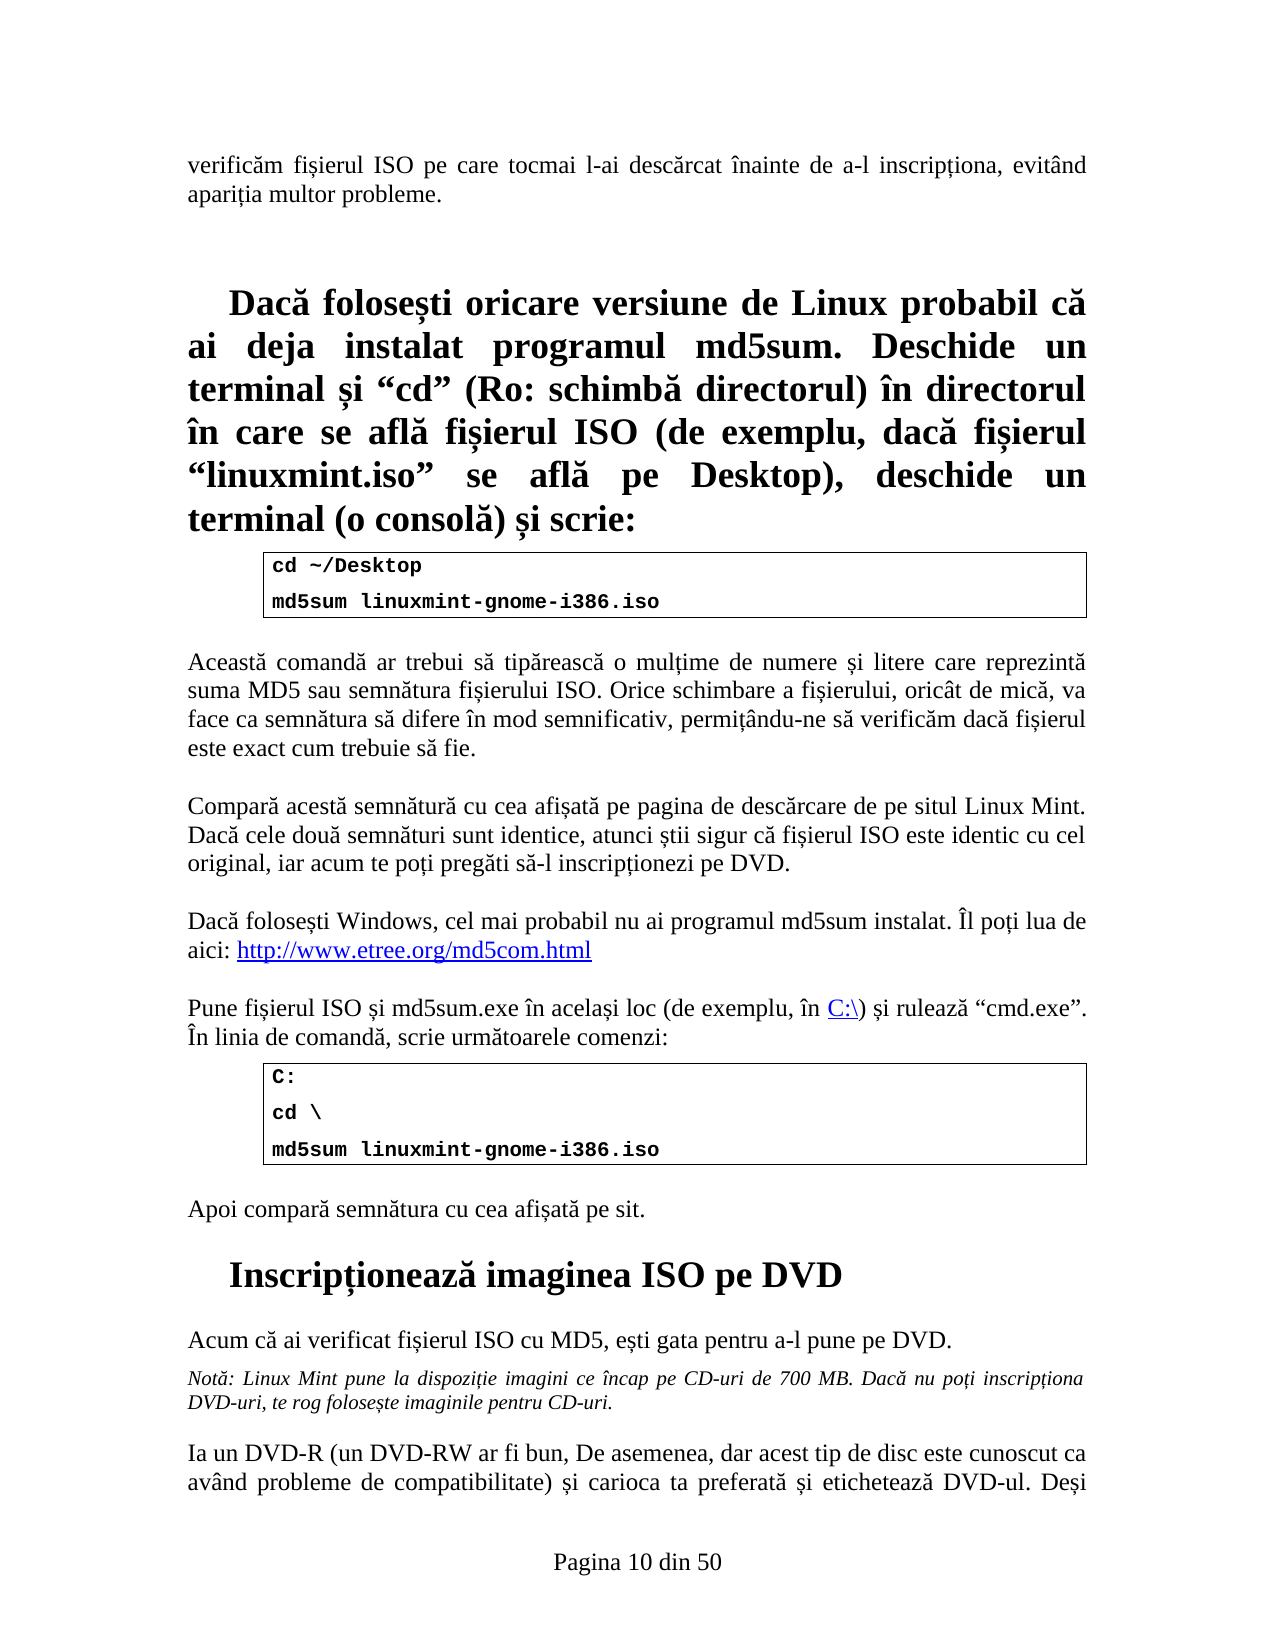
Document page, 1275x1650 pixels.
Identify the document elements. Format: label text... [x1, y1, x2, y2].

text md5sum linuxmint-gnome-i386.iso [264, 1135, 1086, 1164]
text cd \ [264, 1099, 1086, 1126]
subtitle Inscripționează imaginea ISO pe DVD [187, 1252, 1087, 1296]
list verificăm fișierul ISO pe care tocmai l-ai descărcat înainte de a-l inscripționa, evitând apariția multor probleme. [187, 150, 1087, 207]
text C: [264, 1064, 1086, 1090]
text Ia un DVD-R (un DVD-RW ar fi bun, De asemenea, dar acest tip de disc este cunoscut ca având probleme de compatibilitate) și carioca ta preferată și etichetează DVD-ul. Deși [187, 1438, 1087, 1496]
text cd ~/Desktop [264, 553, 1086, 578]
text Acum că ai verificat fișierul ISO cu MD5, ești gata pentru a-l pune pe DVD. [187, 1325, 1087, 1353]
text Compară acestă semnătură cu cea afișată pe pagina de descărcare de pe situl Linux Mint. Dacă cele două semnături sunt identice, atunci știi sigur că fișierul ISO este identic cu cel original, iar acum te poți pregăti să-l inscripționezi pe DVD. [187, 791, 1087, 877]
text Notă: Linux Mint pune la dispoziție imagini ce încap pe CD-uri de 700 MB. Dacă nu poți inscripționa DVD-uri, te rog folosește imaginile pentru CD-uri. [187, 1366, 1087, 1414]
list Apoi compară semnătura cu cea afișată pe sit. [187, 1194, 1087, 1223]
text Această comandă ar trebui să tipărească o mulțime de numere și litere care reprezintă suma MD5 sau semnătura fișierului ISO. Orice schimbare a fișierului, oricât de mică, va face ca semnătura să difere în mod semnificativ, permițându-ne să verificăm dacă fișierul este exact cum trebuie să fie. [187, 647, 1087, 762]
text Dacă folosești Windows, cel mai probabil nu ai programul md5sum instalat. Îl poți lua de aici: http://www.etree.org/md5com.html [187, 906, 1087, 964]
text Pune fișierul ISO și md5sum.exe în același loc (de exemplu, în C:\) și rulează “cmd.exe”. În linia de comandă, scrie următoarele comenzi: [187, 993, 1087, 1051]
